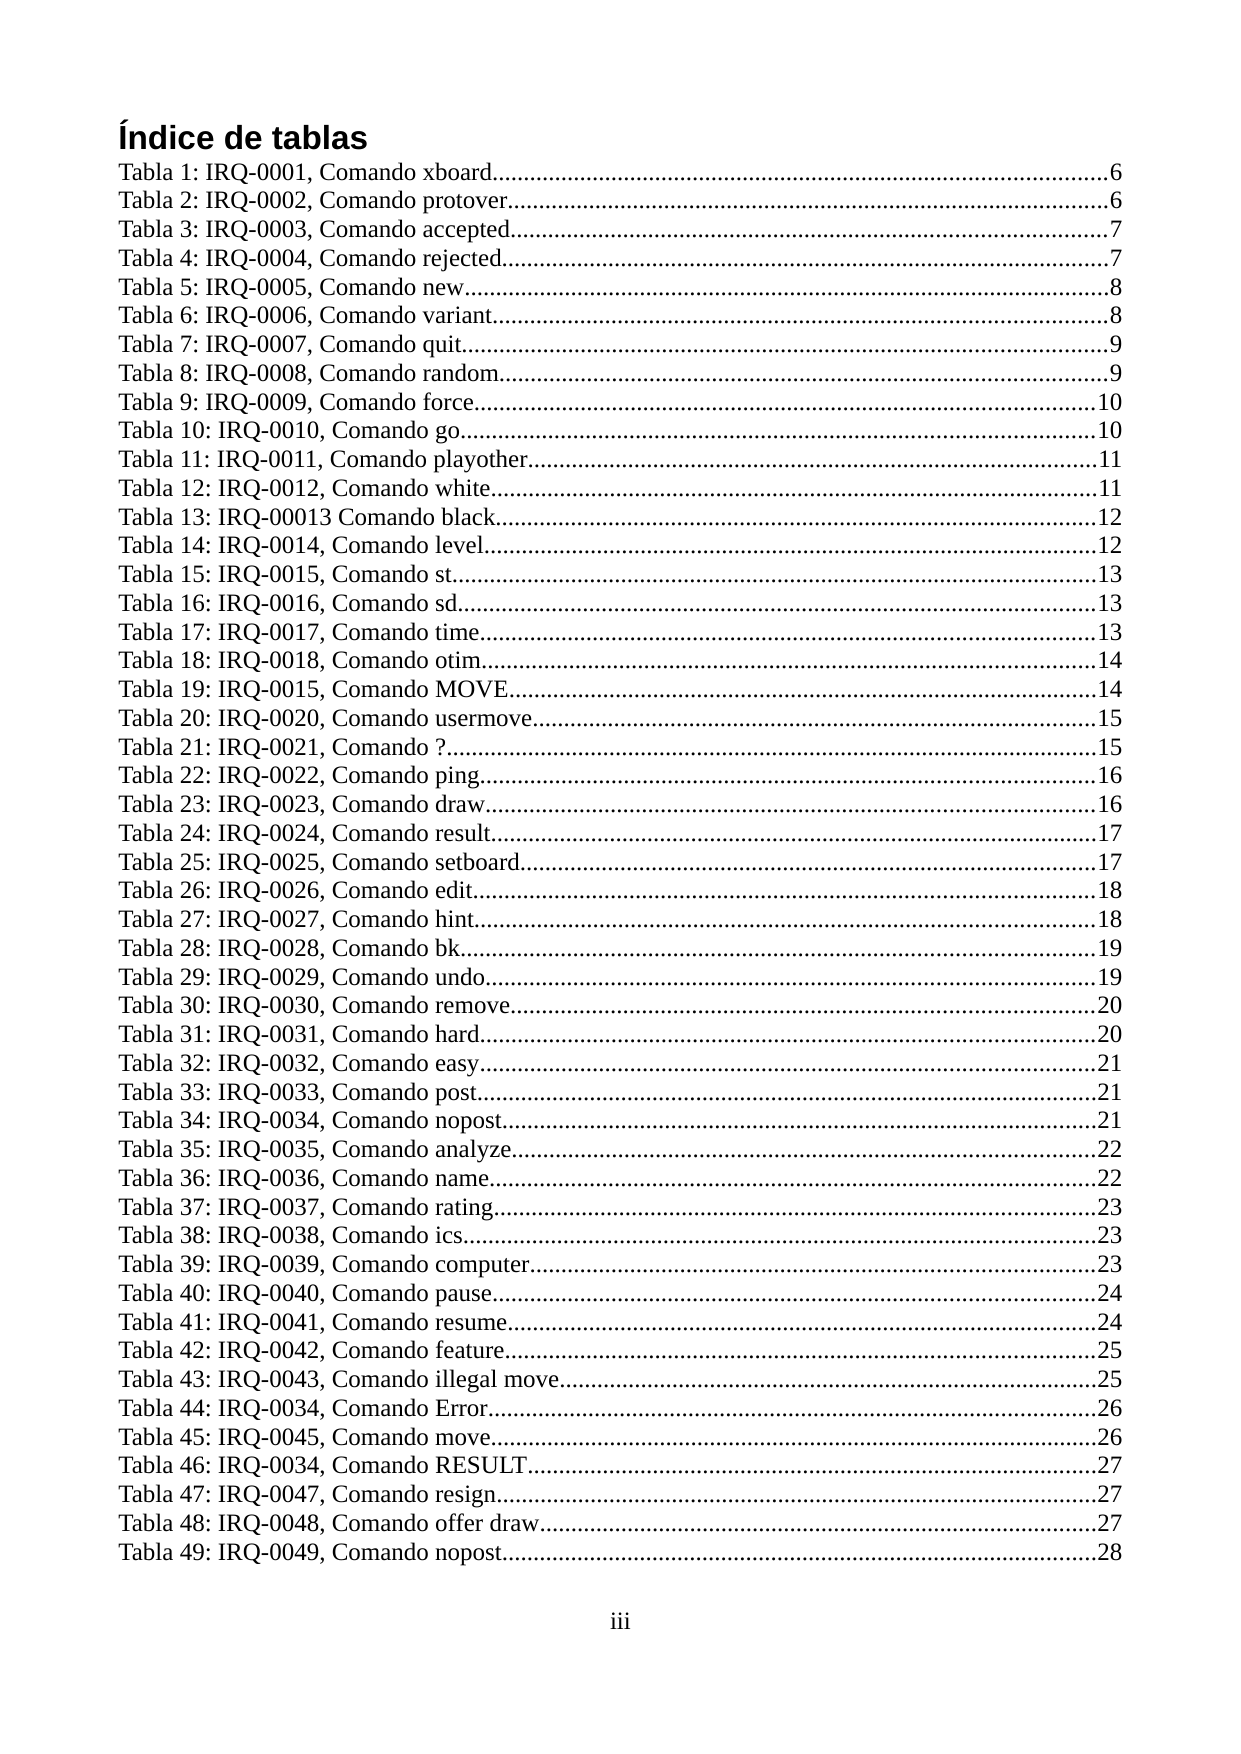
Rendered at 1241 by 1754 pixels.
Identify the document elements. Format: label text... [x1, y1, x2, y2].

text Tabla 45: IRQ-0045, Comando move 26 [118, 1422, 1122, 1450]
text Tabla 48: IRQ-0048, Comando offer draw 27 [118, 1508, 1122, 1537]
text Tabla 27: IRQ-0027, Comando hint 18 [118, 904, 1122, 933]
text Tabla 46: IRQ-0034, Comando RESULT 27 [118, 1450, 1122, 1479]
text Tabla 35: IRQ-0035, Comando analyze 22 [118, 1134, 1122, 1163]
text Tabla 8: IRQ-0008, Comando random 9 [118, 358, 1122, 387]
text Tabla 26: IRQ-0026, Comando edit 18 [118, 875, 1122, 904]
text Tabla 17: IRQ-0017, Comando time 13 [118, 617, 1122, 645]
text Tabla 1: IRQ-0001, Comando xboard 6 [118, 157, 1122, 185]
text Tabla 33: IRQ-0033, Comando post 21 [118, 1077, 1122, 1105]
text Tabla 44: IRQ-0034, Comando Error 26 [118, 1393, 1122, 1422]
text Tabla 22: IRQ-0022, Comando ping 16 [118, 760, 1122, 789]
text Tabla 40: IRQ-0040, Comando pause 24 [118, 1278, 1122, 1307]
text Tabla 16: IRQ-0016, Comando sd 13 [118, 588, 1122, 617]
subtitle Índice de tablas [118, 118, 1122, 157]
text Tabla 38: IRQ-0038, Comando ics 23 [118, 1220, 1122, 1249]
text Tabla 25: IRQ-0025, Comando setboard 17 [118, 847, 1122, 875]
text Tabla 28: IRQ-0028, Comando bk 19 [118, 933, 1122, 962]
text Tabla 41: IRQ-0041, Comando resume 24 [118, 1307, 1122, 1335]
text Tabla 24: IRQ-0024, Comando result 17 [118, 818, 1122, 847]
text Tabla 49: IRQ-0049, Comando nopost 28 [118, 1537, 1122, 1565]
text Tabla 4: IRQ-0004, Comando rejected 7 [118, 243, 1122, 272]
text Tabla 42: IRQ-0042, Comando feature 25 [118, 1335, 1122, 1364]
text Tabla 18: IRQ-0018, Comando otim 14 [118, 645, 1122, 674]
text Tabla 13: IRQ-00013 Comando black 12 [118, 502, 1122, 530]
text Tabla 32: IRQ-0032, Comando easy 21 [118, 1048, 1122, 1077]
text Tabla 2: IRQ-0002, Comando protover 6 [118, 185, 1122, 214]
text Tabla 6: IRQ-0006, Comando variant 8 [118, 300, 1122, 329]
text Tabla 19: IRQ-0015, Comando MOVE 14 [118, 674, 1122, 703]
text Tabla 29: IRQ-0029, Comando undo 19 [118, 962, 1122, 990]
text Tabla 36: IRQ-0036, Comando name 22 [118, 1163, 1122, 1192]
text Tabla 3: IRQ-0003, Comando accepted 7 [118, 214, 1122, 243]
text Tabla 21: IRQ-0021, Comando ? 15 [118, 732, 1122, 760]
text Tabla 7: IRQ-0007, Comando quit 9 [118, 329, 1122, 358]
text Tabla 5: IRQ-0005, Comando new 8 [118, 272, 1122, 300]
text Tabla 34: IRQ-0034, Comando nopost 21 [118, 1105, 1122, 1134]
text Tabla 31: IRQ-0031, Comando hard 20 [118, 1019, 1122, 1048]
text Tabla 15: IRQ-0015, Comando st 13 [118, 559, 1122, 588]
text Tabla 37: IRQ-0037, Comando rating 23 [118, 1192, 1122, 1220]
text Tabla 39: IRQ-0039, Comando computer 23 [118, 1249, 1122, 1278]
text Tabla 43: IRQ-0043, Comando illegal move 25 [118, 1364, 1122, 1393]
text Tabla 10: IRQ-0010, Comando go 10 [118, 415, 1122, 444]
text Tabla 9: IRQ-0009, Comando force 10 [118, 387, 1122, 415]
text Tabla 30: IRQ-0030, Comando remove 20 [118, 990, 1122, 1019]
text Tabla 11: IRQ-0011, Comando playother 11 [118, 444, 1122, 473]
text Tabla 20: IRQ-0020, Comando usermove 15 [118, 703, 1122, 732]
text Tabla 47: IRQ-0047, Comando resign 27 [118, 1479, 1122, 1508]
text Tabla 14: IRQ-0014, Comando level 12 [118, 530, 1122, 559]
text Tabla 12: IRQ-0012, Comando white 11 [118, 473, 1122, 502]
text Tabla 23: IRQ-0023, Comando draw 16 [118, 789, 1122, 818]
